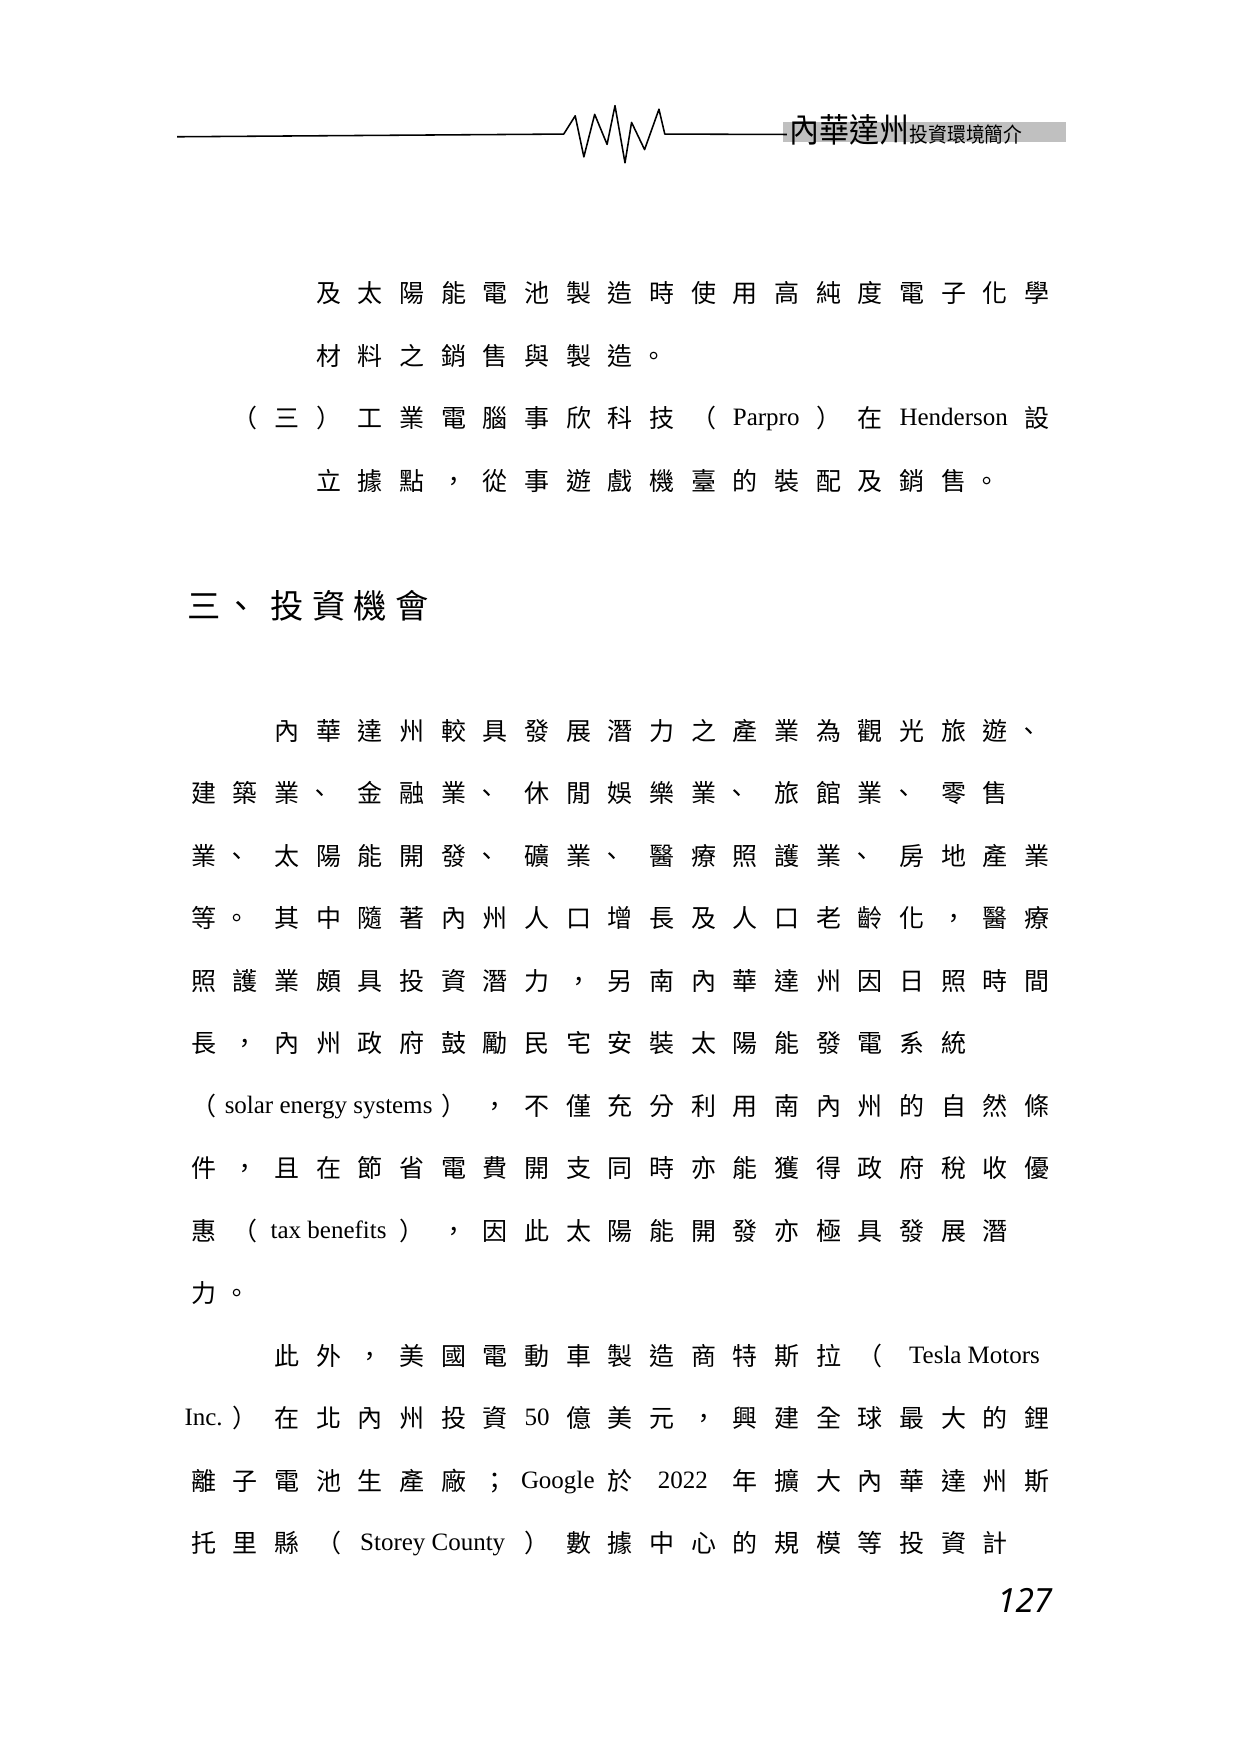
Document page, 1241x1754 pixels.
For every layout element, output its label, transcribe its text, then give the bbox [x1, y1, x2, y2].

text 此外，美國電動車製造商特斯拉（Tesla Motors Inc.）在北內州投資50億美元，興建全球最大的鋰離子電池生產廠；Google於2022年擴大內華達州斯托里縣（Storey County）數據中心的規模等投資計 [183, 1313, 1058, 1563]
text 及太陽能電池製造時使用高純度電子化學材料之銷售與製造。 [207, 250, 1058, 375]
text 三、投資機會 [183, 563, 1058, 625]
text （三）工業電腦事欣科技（Parpro）在Henderson設立據點，從事遊戲機臺的裝配及銷售。 [207, 375, 1058, 500]
text 內華達州較具發展潛力之產業為觀光旅遊、建築業、金融業、休閒娛樂業、旅館業、零售業、太陽能開發、礦業、醫療照護業、房地產業等。其中隨著內州人口增長及人口老齡化，醫療照護業頗具投資潛力，另南內華達州因日照時間長，內州政府鼓勵民宅安裝太陽能發電系統（solar energy systems），不僅充分利用南內州的自然條件，且在節省電費開支同時亦能獲得政府稅收優惠（tax benefits），因此太陽能開發亦極具發展潛力。 [183, 688, 1058, 1313]
